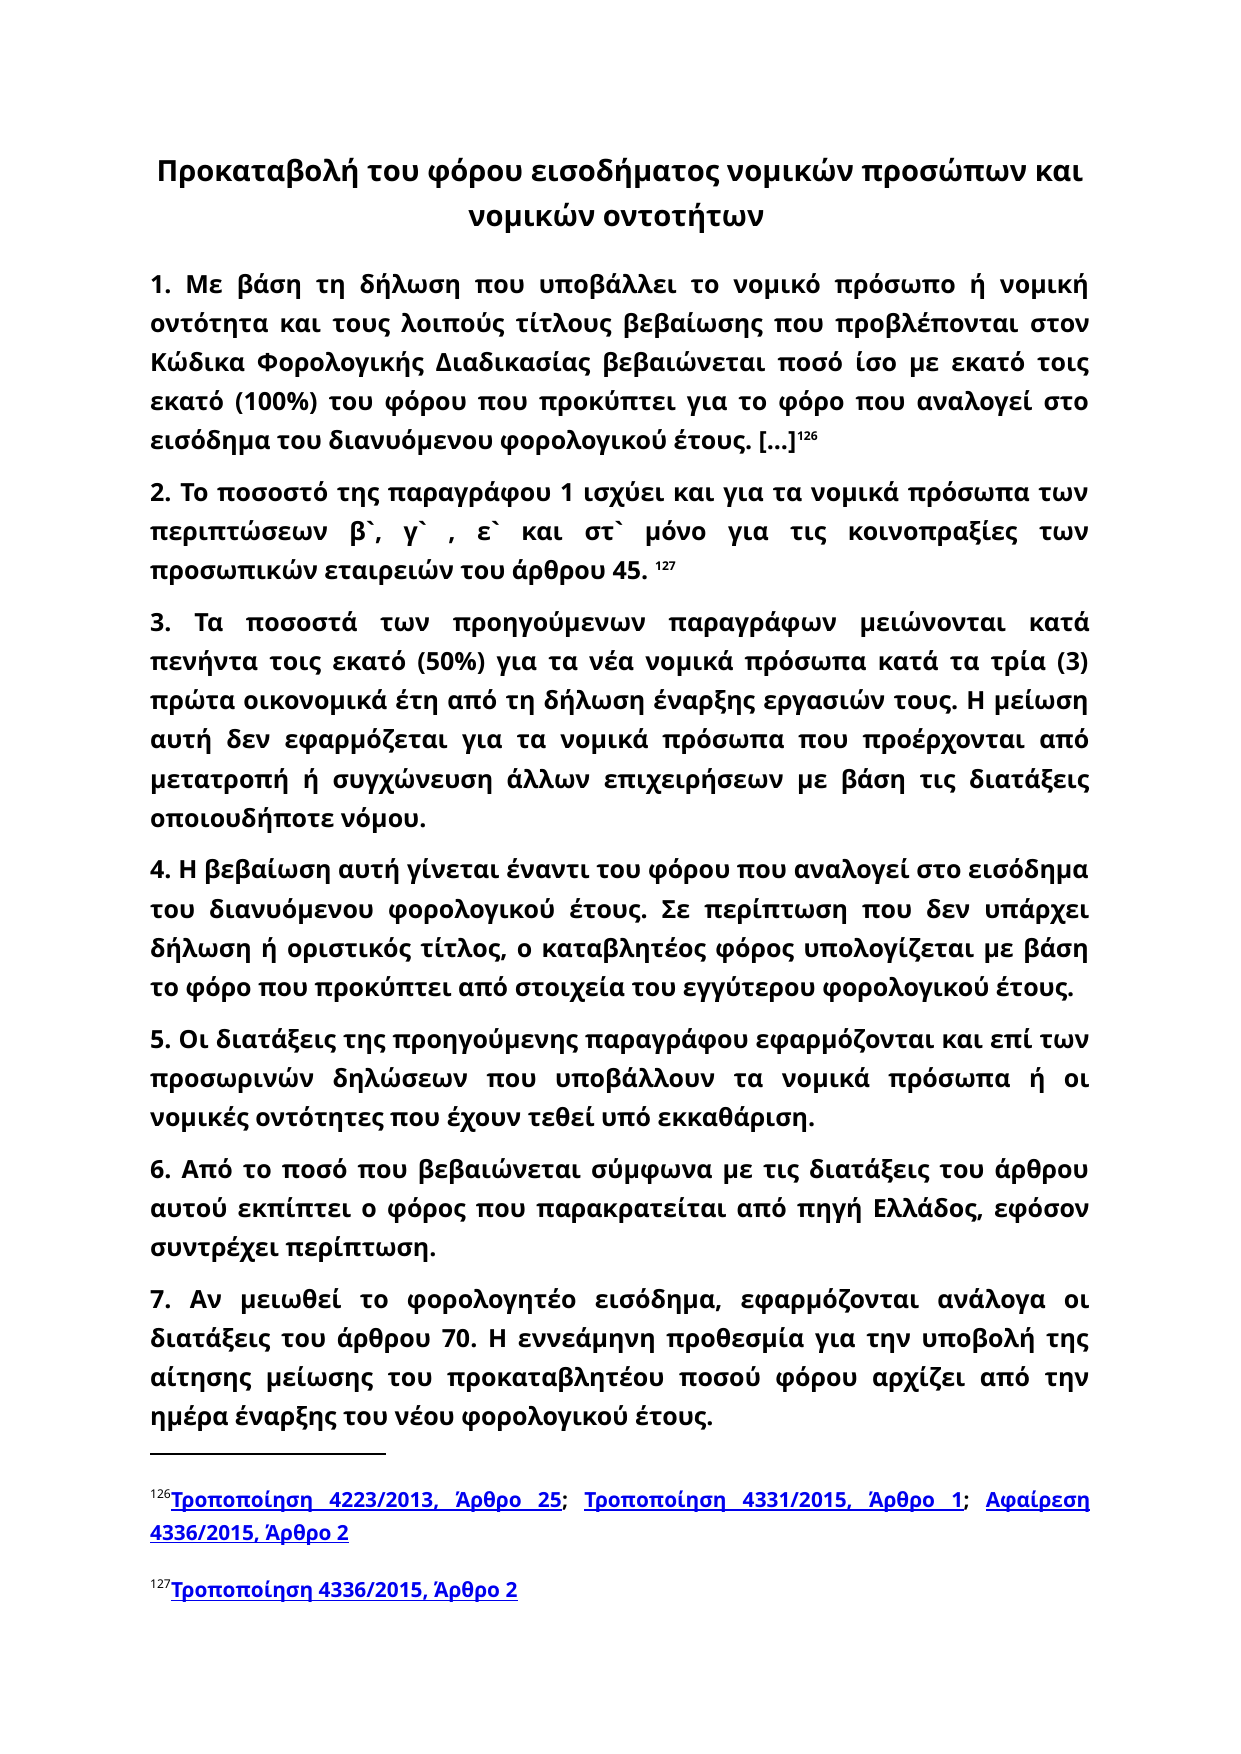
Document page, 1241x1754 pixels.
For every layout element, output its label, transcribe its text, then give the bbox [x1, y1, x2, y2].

text 5. Οι διατάξεις της προηγούμενης παραγράφου εφαρμόζονται και επί των προσωρινών δηλώσεων που υποβάλλουν τα νομικά πρόσωπα ή οι νομικές οντότητες που έχουν τεθεί υπό εκκαθάριση. [150, 1021, 1090, 1134]
text 6. Από το ποσό που βεβαιώνεται σύμφωνα με τις διατάξεις του άρθρου αυτού εκπίπτει ο φόρος που παρακρατείται από πηγή Ελλάδος, εφόσον συντρέχει περίπτωση. [150, 1151, 1090, 1264]
text Τροποποίηση 4336/2015, Άρθρο 2 [150, 1576, 1090, 1604]
text 2. Το ποσοστό της παραγράφου 1 ισχύει και για τα νομικά πρόσωπα των περιπτώσεων β`, γ` , ε` και στ` μόνο για τις κοινοπραξίες των προσωπικών εταιρειών του άρθρου 45. [150, 474, 1090, 587]
subtitle Προκαταβολή του φόρου εισοδήματος νομικών προσώπων και νομικών οντοτήτων [150, 150, 1090, 235]
text 1. Με βάση τη δήλωση που υποβάλλει το νομικό πρόσωπο ή νομική οντότητα και τους λοιπούς τίτλους βεβαίωσης που προβλέπονται στον Κώδικα Φορολογικής Διαδικασίας βεβαιώνεται ποσό ίσο με εκατό τοις εκατό (100%) του φόρου που προκύπτει για το φόρο που αναλογεί στο εισόδημα του διανυόμενου φορολογικού έτους. [...] [150, 266, 1090, 457]
text 4. Η βεβαίωση αυτή γίνεται έναντι του φόρου που αναλογεί στο εισόδημα του διανυόμενου φορολογικού έτους. Σε περίπτωση που δεν υπάρχει δήλωση ή οριστικός τίτλος, ο καταβλητέος φόρος υπολογίζεται με βάση το φόρο που προκύπτει από στοιχεία του εγγύτερου φορολογικού έτους. [150, 852, 1090, 1004]
text 3. Τα ποσοστά των προηγούμενων παραγράφων μειώνονται κατά πενήντα τοις εκατό (50%) για τα νέα νομικά πρόσωπα κατά τα τρία (3) πρώτα οικονομικά έτη από τη δήλωση έναρξης εργασιών τους. Η μείωση αυτή δεν εφαρμόζεται για τα νομικά πρόσωπα που προέρχονται από μετατροπή ή συγχώνευση άλλων επιχειρήσεων με βάση τις διατάξεις οποιουδήποτε νόμου. [150, 604, 1090, 834]
text Τροποποίηση 4223/2013, Άρθρο 25; Τροποποίηση 4331/2015, Άρθρο 1; Αφαίρεση 4336/2015, Άρθρο 2 [150, 1485, 1090, 1546]
text 7. Αν μειωθεί το φορολογητέο εισόδημα, εφαρμόζονται ανάλογα οι διατάξεις του άρθρου 70. Η εννεάμηνη προθεσμία για την υποβολή της αίτησης μείωσης του προκαταβλητέου ποσού φόρου αρχίζει από την ημέρα έναρξης του νέου φορολογικού έτους. [150, 1281, 1090, 1433]
